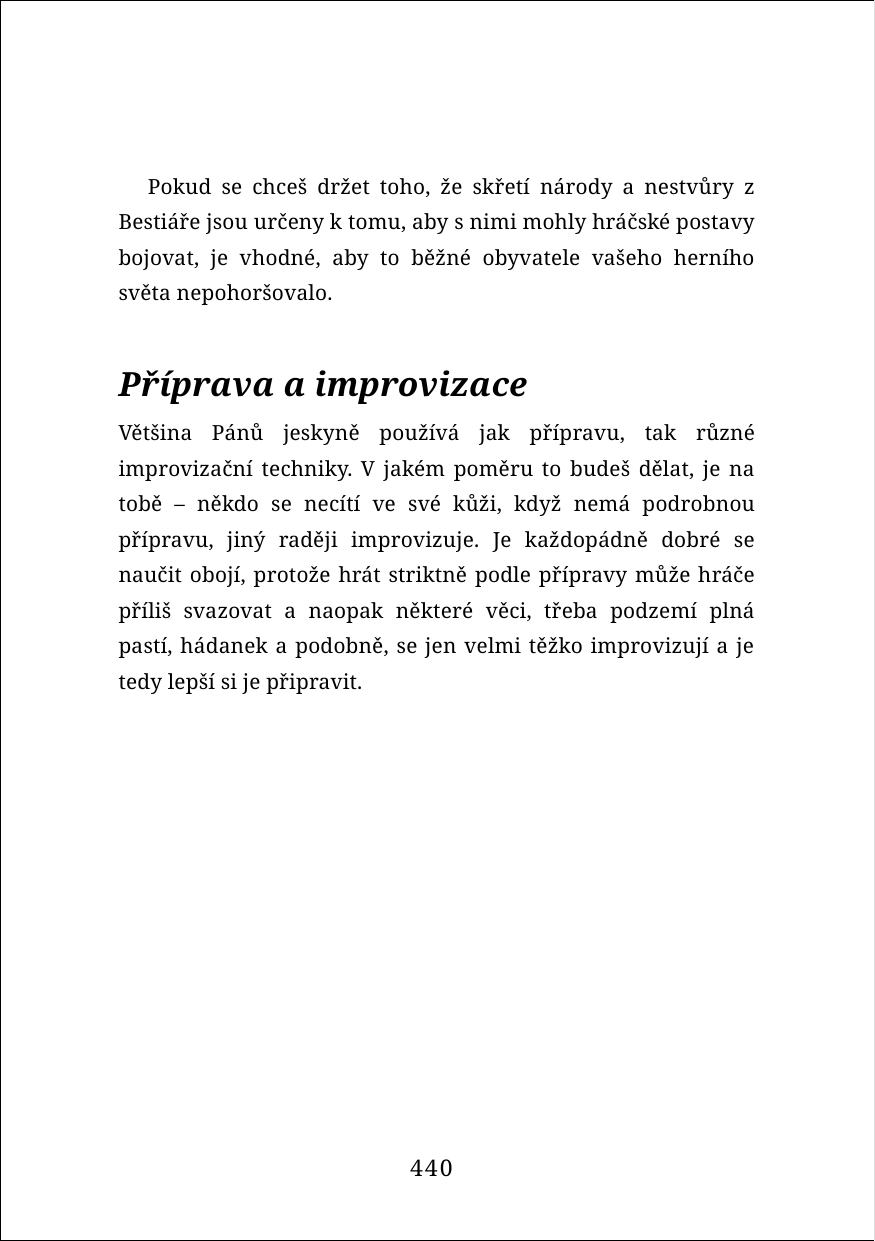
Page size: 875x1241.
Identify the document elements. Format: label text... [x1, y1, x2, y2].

subtitle Příprava a improvizace [118, 361, 756, 407]
text Většina Pánů jeskyně používá jak přípravu, tak různé improvizační techniky. V jakém poměru to budeš dělat, je na tobě – někdo se necítí ve své kůži, když nemá podrobnou přípravu, jiný raději improvizuje. Je každopádně dobré se naučit obojí, protože hrát striktně podle přípravy může hráče příliš svazovat a naopak některé věci, třeba podzemí plná pastí, hádanek a podobně, se jen velmi těžko improvizují a je tedy lepší si je připravit. [118, 418, 756, 695]
text Pokud se chceš držet toho, že skřetí národy a nestvůry z Bestiáře jsou určeny k tomu, aby s nimi mohly hráčské postavy bojovat, je vhodné, aby to běžné obyvatele vašeho herního světa nepohoršovalo. [118, 172, 756, 307]
